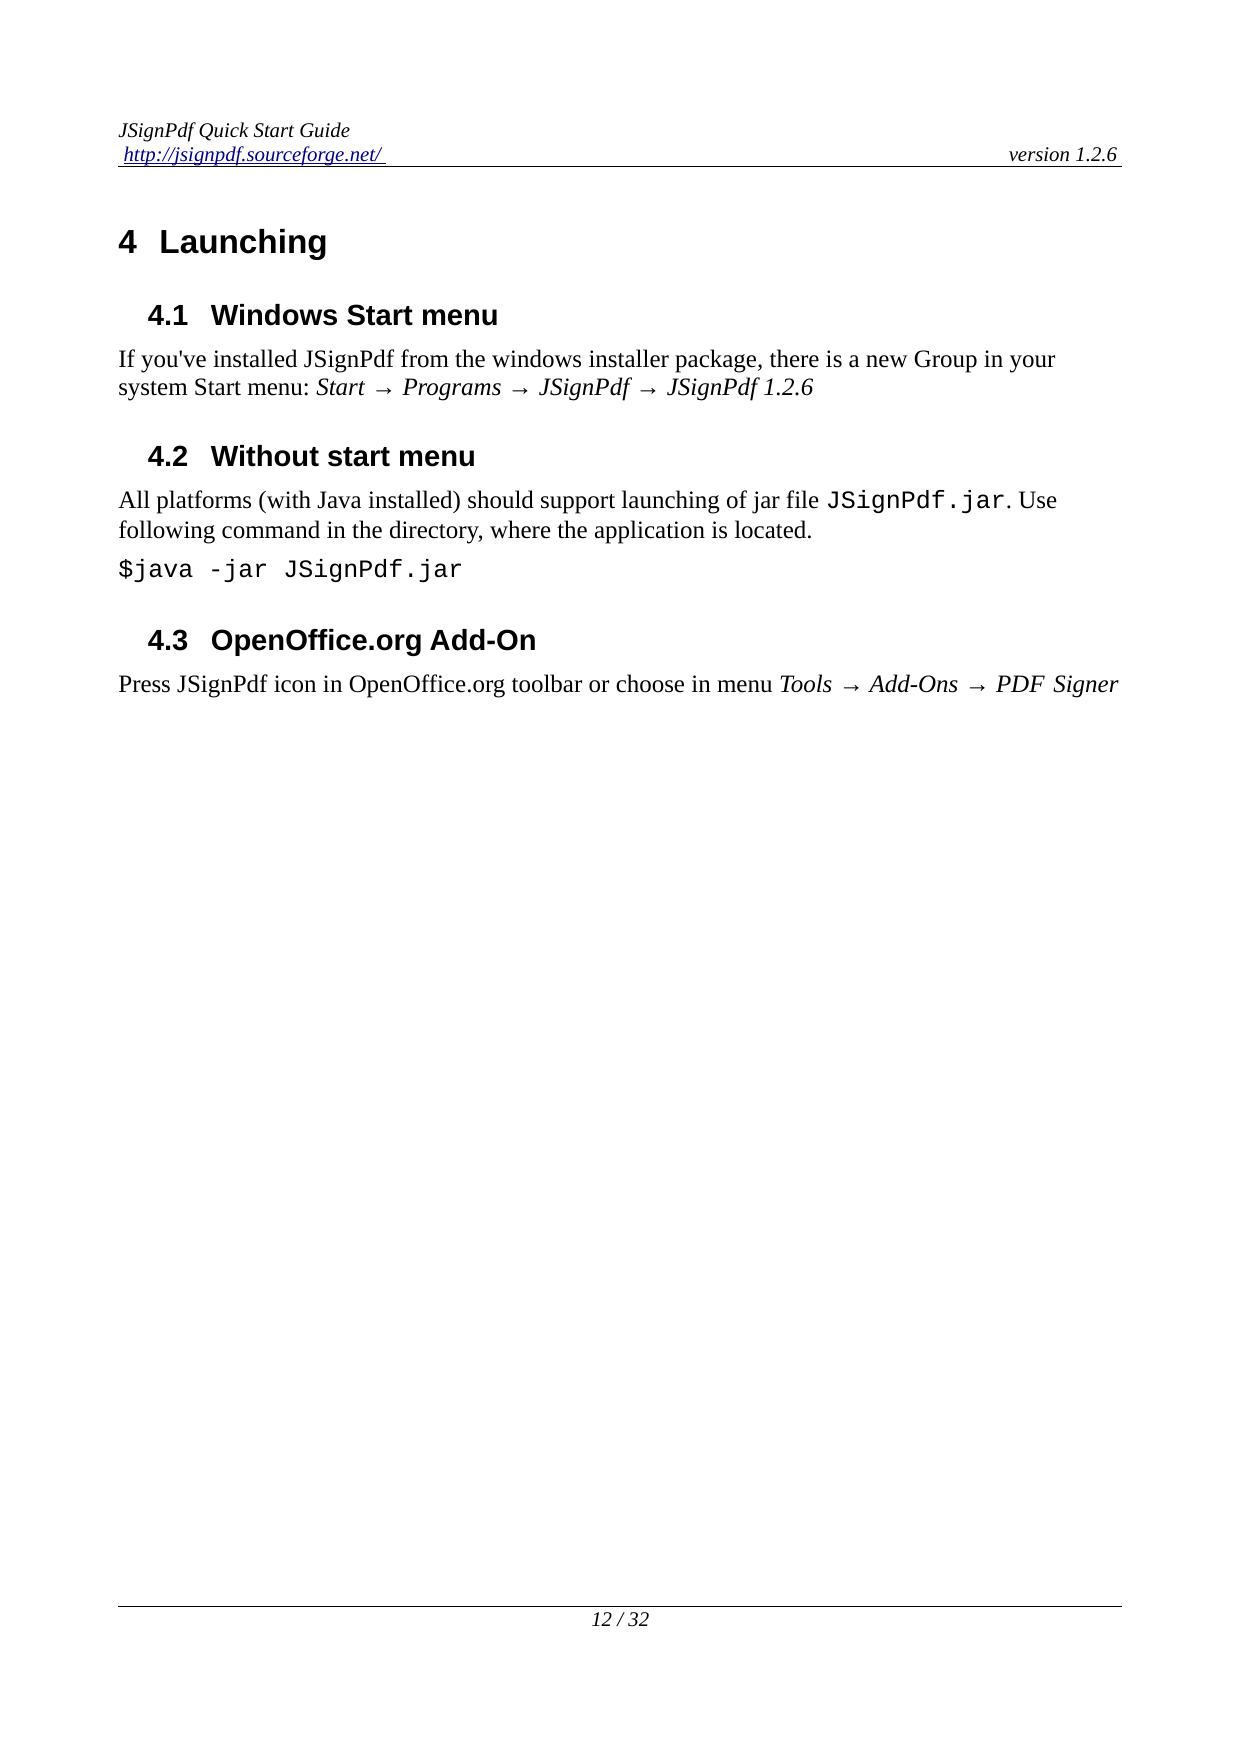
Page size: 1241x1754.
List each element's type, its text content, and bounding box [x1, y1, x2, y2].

subtitle Launching [118, 222, 1122, 260]
subtitle Without start menu [148, 439, 1116, 472]
text $java -jar JSignPdf.jar [118, 557, 1122, 585]
text Press JSignPdf icon in OpenOffice.org toolbar or choose in menu Tools → Add-Ons → PDF Signer [118, 669, 1122, 697]
text All platforms (with Java installed) should support launching of jar file JSignPdf.jar. Use following command in the directory, where the application is located. [118, 485, 1122, 544]
subtitle OpenOffice.org Add-On [148, 623, 1116, 656]
subtitle Windows Start menu [148, 298, 1116, 331]
text If you've installed JSignPdf from the windows installer package, there is a new Group in your system Start menu: Start → Programs → JSignPdf → JSignPdf 1.2.6 [118, 344, 1122, 401]
